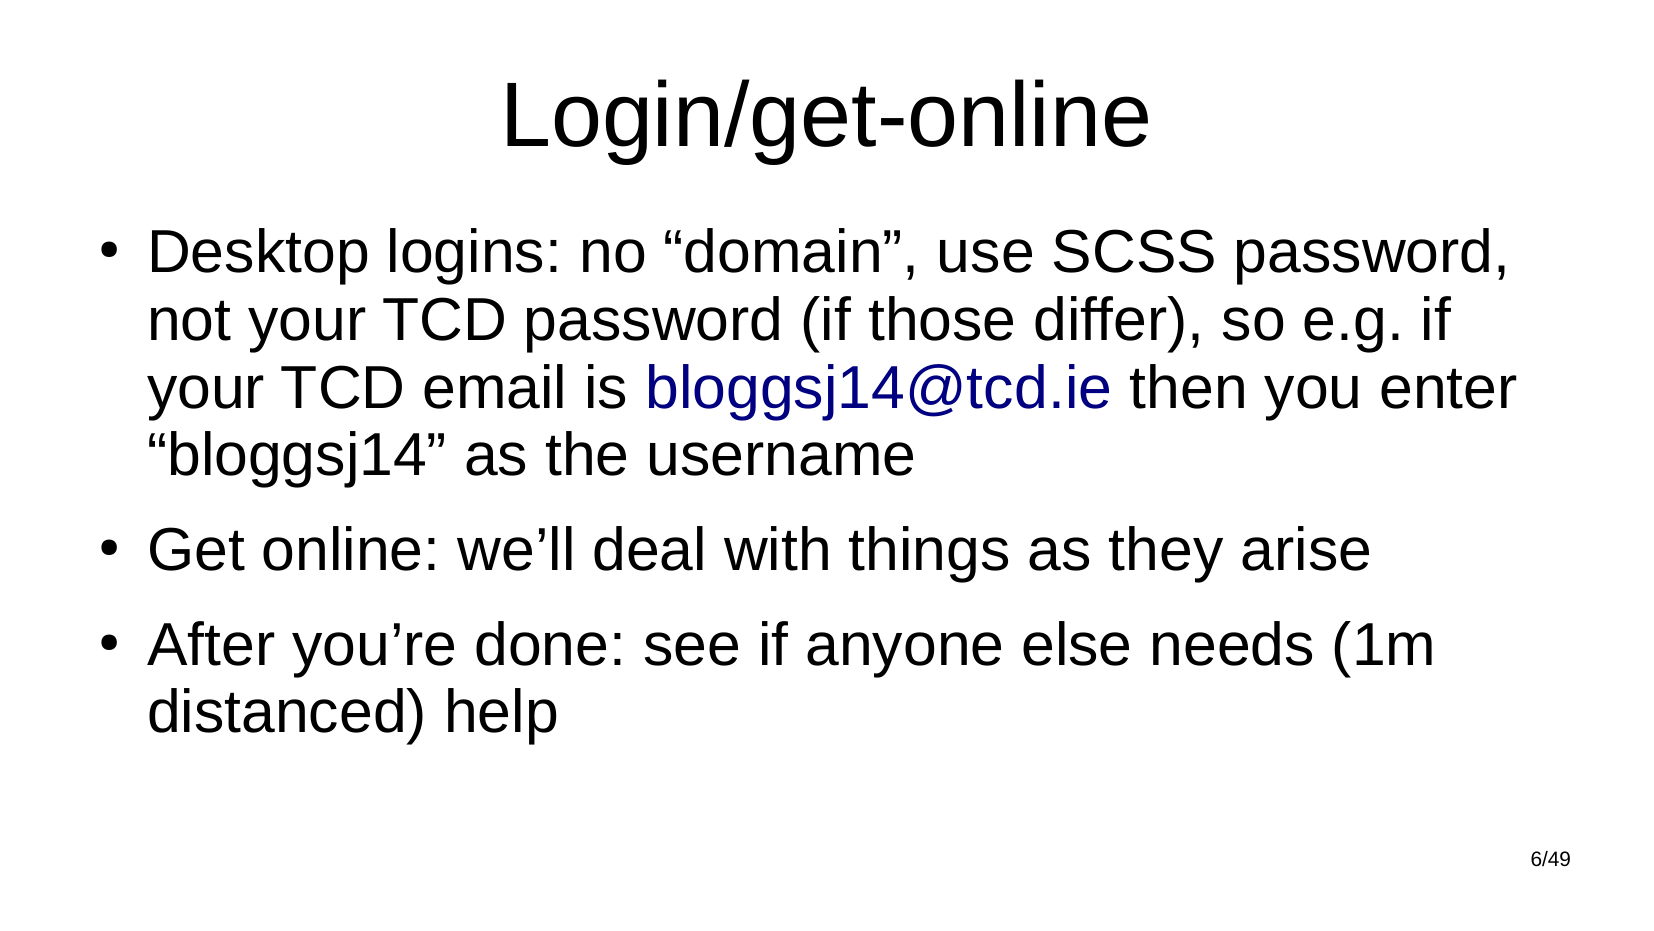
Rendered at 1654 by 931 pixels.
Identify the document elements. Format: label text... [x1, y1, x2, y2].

title Login/get-online [82, 37, 1571, 193]
list Desktop logins: no “domain”, use SCSS password, not your TCD password (if those differ), so e.g. if your TCD email is bloggsj14@tcd.ie then you enter “bloggsj14” as the username Get online: we’ll deal with things as they arise After you’re done: see if anyone else needs (1m distanced) help [82, 217, 1571, 758]
